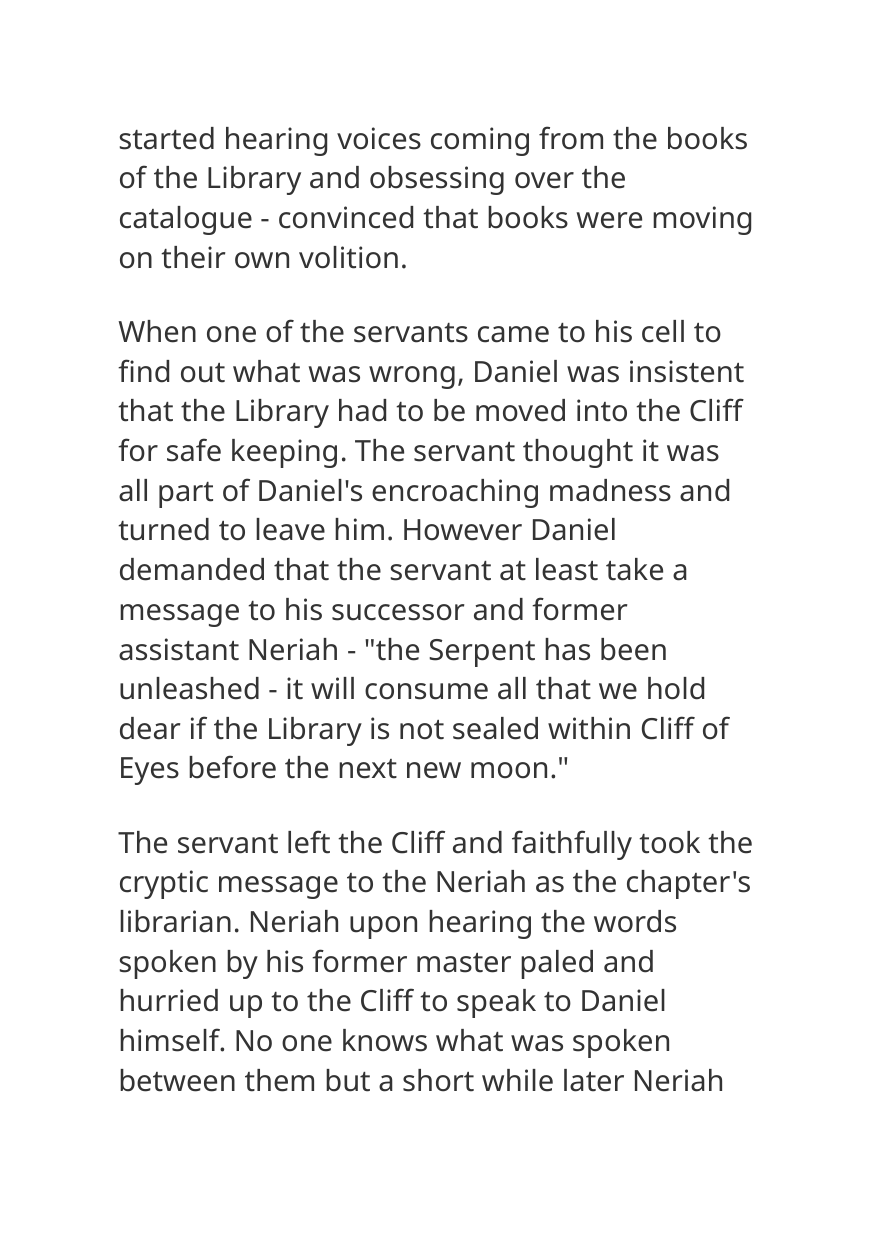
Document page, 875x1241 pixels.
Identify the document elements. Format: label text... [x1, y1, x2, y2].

text started hearing voices coming from the books of the Library and obsessing over the catalogue - convinced that books were moving on their own volition. [118, 118, 756, 277]
text The servant left the Cliff and faithfully took the cryptic message to the Neriah as the chapter's librarian. Neriah upon hearing the words spoken by his former master paled and hurried up to the Cliff to speak to Daniel himself. No one knows what was spoken between them but a short while later Neriah [118, 822, 756, 1100]
text When one of the servants came to his cell to find out what was wrong, Daniel was insistent that the Library had to be moved into the Cliff for safe keeping. The servant thought it was all part of Daniel's encroaching madness and turned to leave him. However Daniel demanded that the servant at least take a message to his successor and former assistant Neriah - "the Serpent has been unleashed - it will consume all that we hold dear if the Library is not sealed within Cliff of Eyes before the next new moon." [118, 311, 756, 787]
